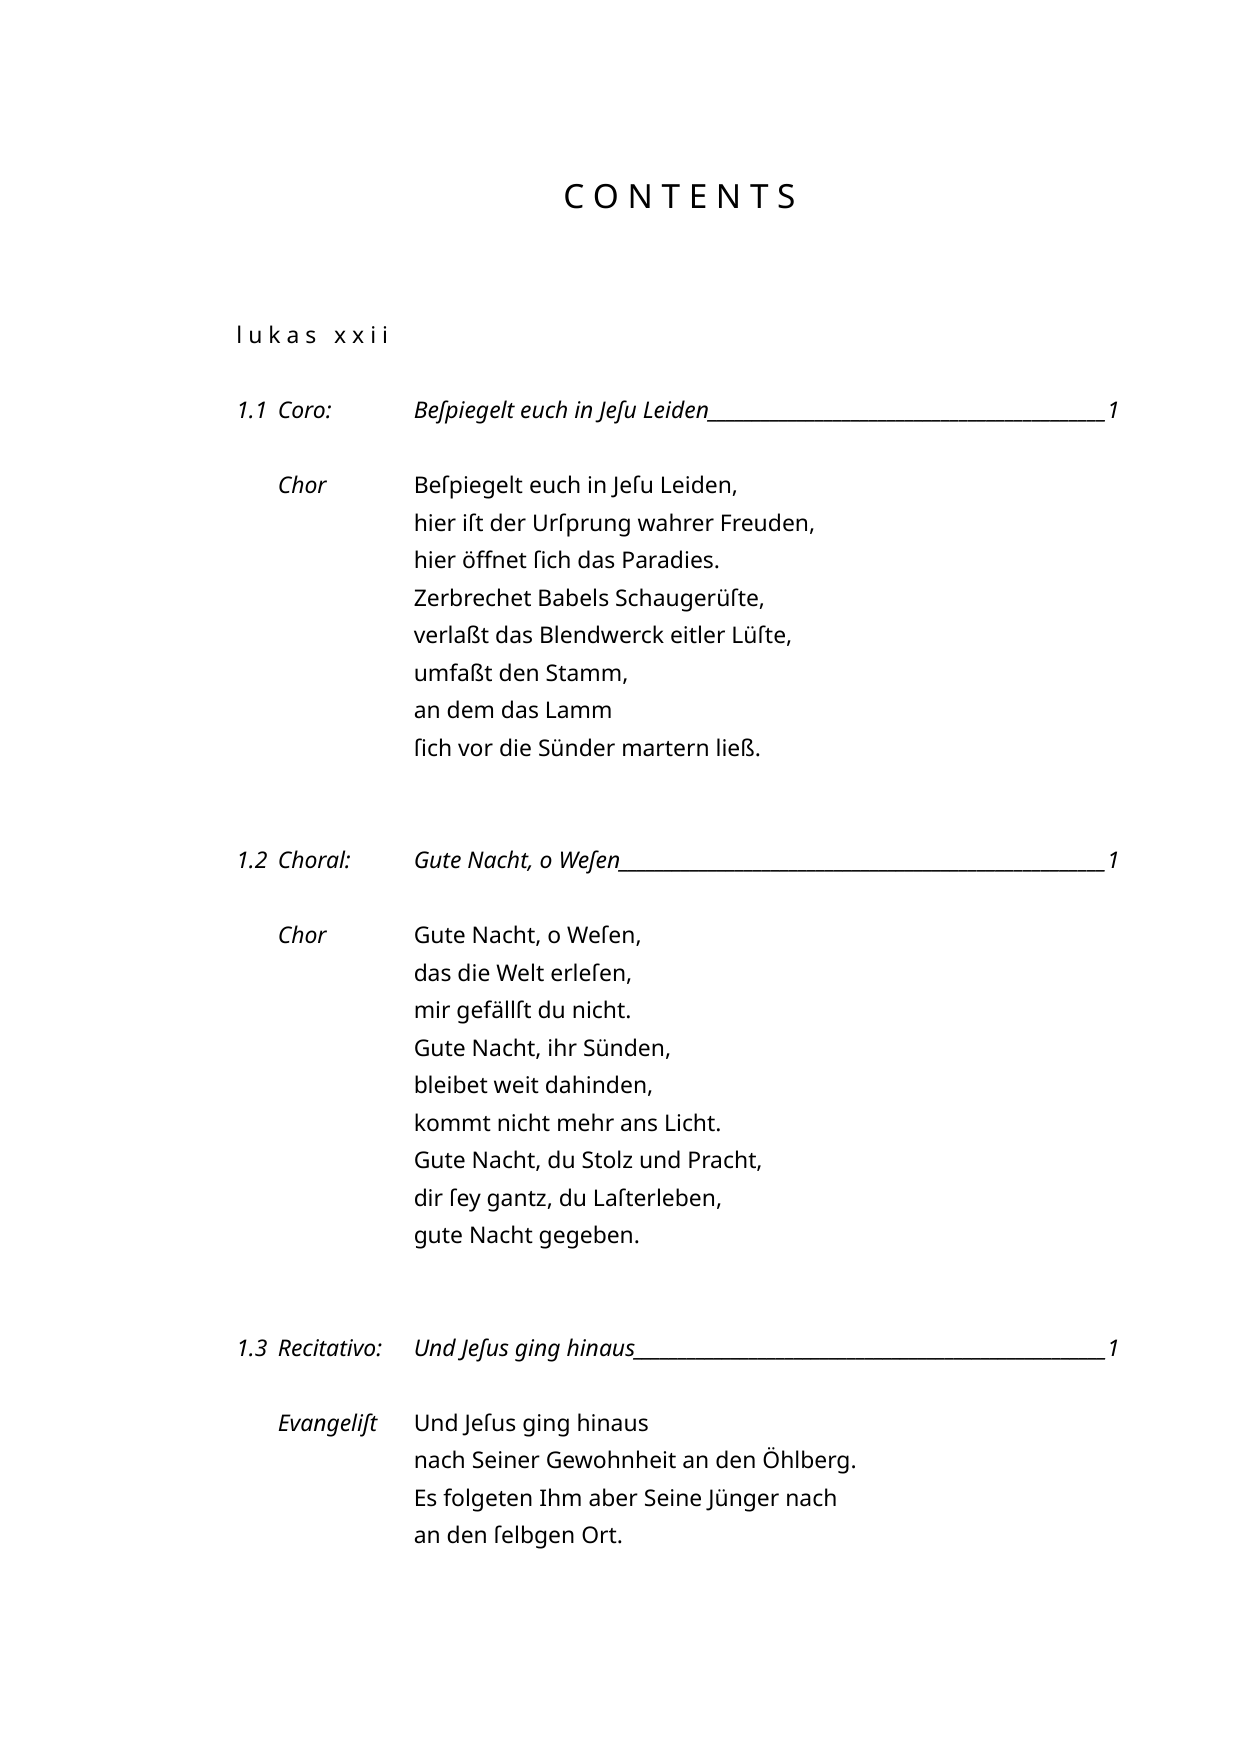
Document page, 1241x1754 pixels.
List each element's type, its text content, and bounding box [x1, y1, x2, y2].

text 1.1 Coro: Beſpiegelt euch in Jeſu Leiden 1 Chor Beſpiegelt euch in Jeſu Leiden, hier iſt der Urſprung wahrer Freuden, hier öffnet ſich das Paradies. Zerbrechet Babels Schaugerüſte, verlaßt das Blendwerck eitler Lüſte, umfaßt den Stamm, an dem das Lamm ſich vor die Sünder martern ließ. [236, 394, 1122, 763]
text l u k a s x x i i [236, 319, 1122, 350]
text C O N T E N T S [236, 118, 1122, 218]
text 1.2 Choral: Gute Nacht, o Weſen 1 Chor Gute Nacht, o Weſen, das die Welt erleſen, mir gefällſt du nicht. Gute Nacht, ihr Sünden, bleibet weit dahinden, kommt nicht mehr ans Licht. Gute Nacht, du Stolz und Pracht, dir ſey gantz, du Laſterleben, gute Nacht gegeben. [236, 844, 1122, 1250]
text 1.3 Recitativo: Und Jeſus ging hinaus 1 Evangeliſt Und Jeſus ging hinaus nach Seiner Gewohnheit an den Öhlberg. Es folgeten Ihm aber Seine Jünger nach an den ſelbgen Ort. [236, 1332, 1122, 1550]
